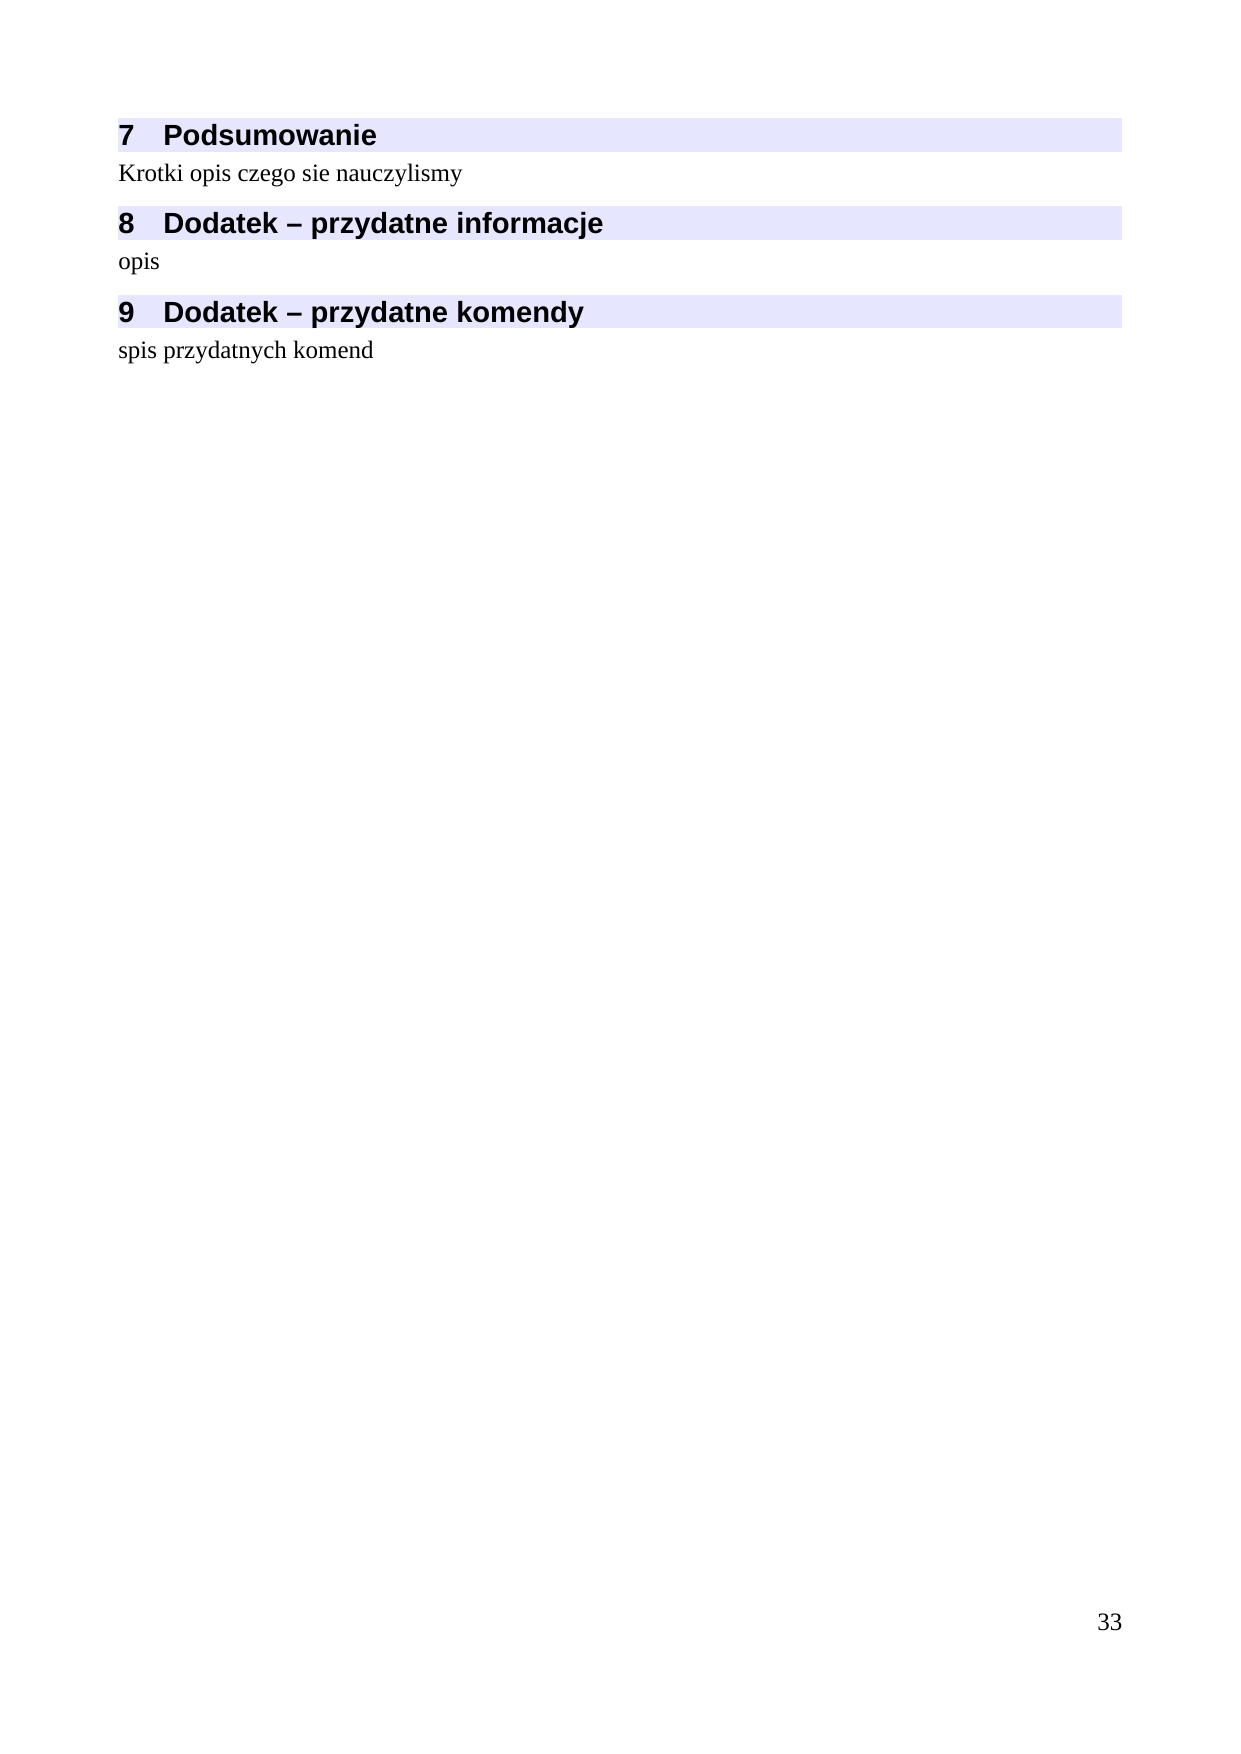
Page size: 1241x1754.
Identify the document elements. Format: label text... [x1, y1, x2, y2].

text spis przydatnych komend [118, 335, 1122, 363]
subtitle Dodatek – przydatne komendy [118, 295, 1122, 328]
text Krotki opis czego sie nauczylismy [118, 158, 1122, 187]
subtitle Podsumowanie [118, 118, 1122, 152]
subtitle Dodatek – przydatne informacje [118, 206, 1122, 240]
text opis [118, 246, 1122, 275]
